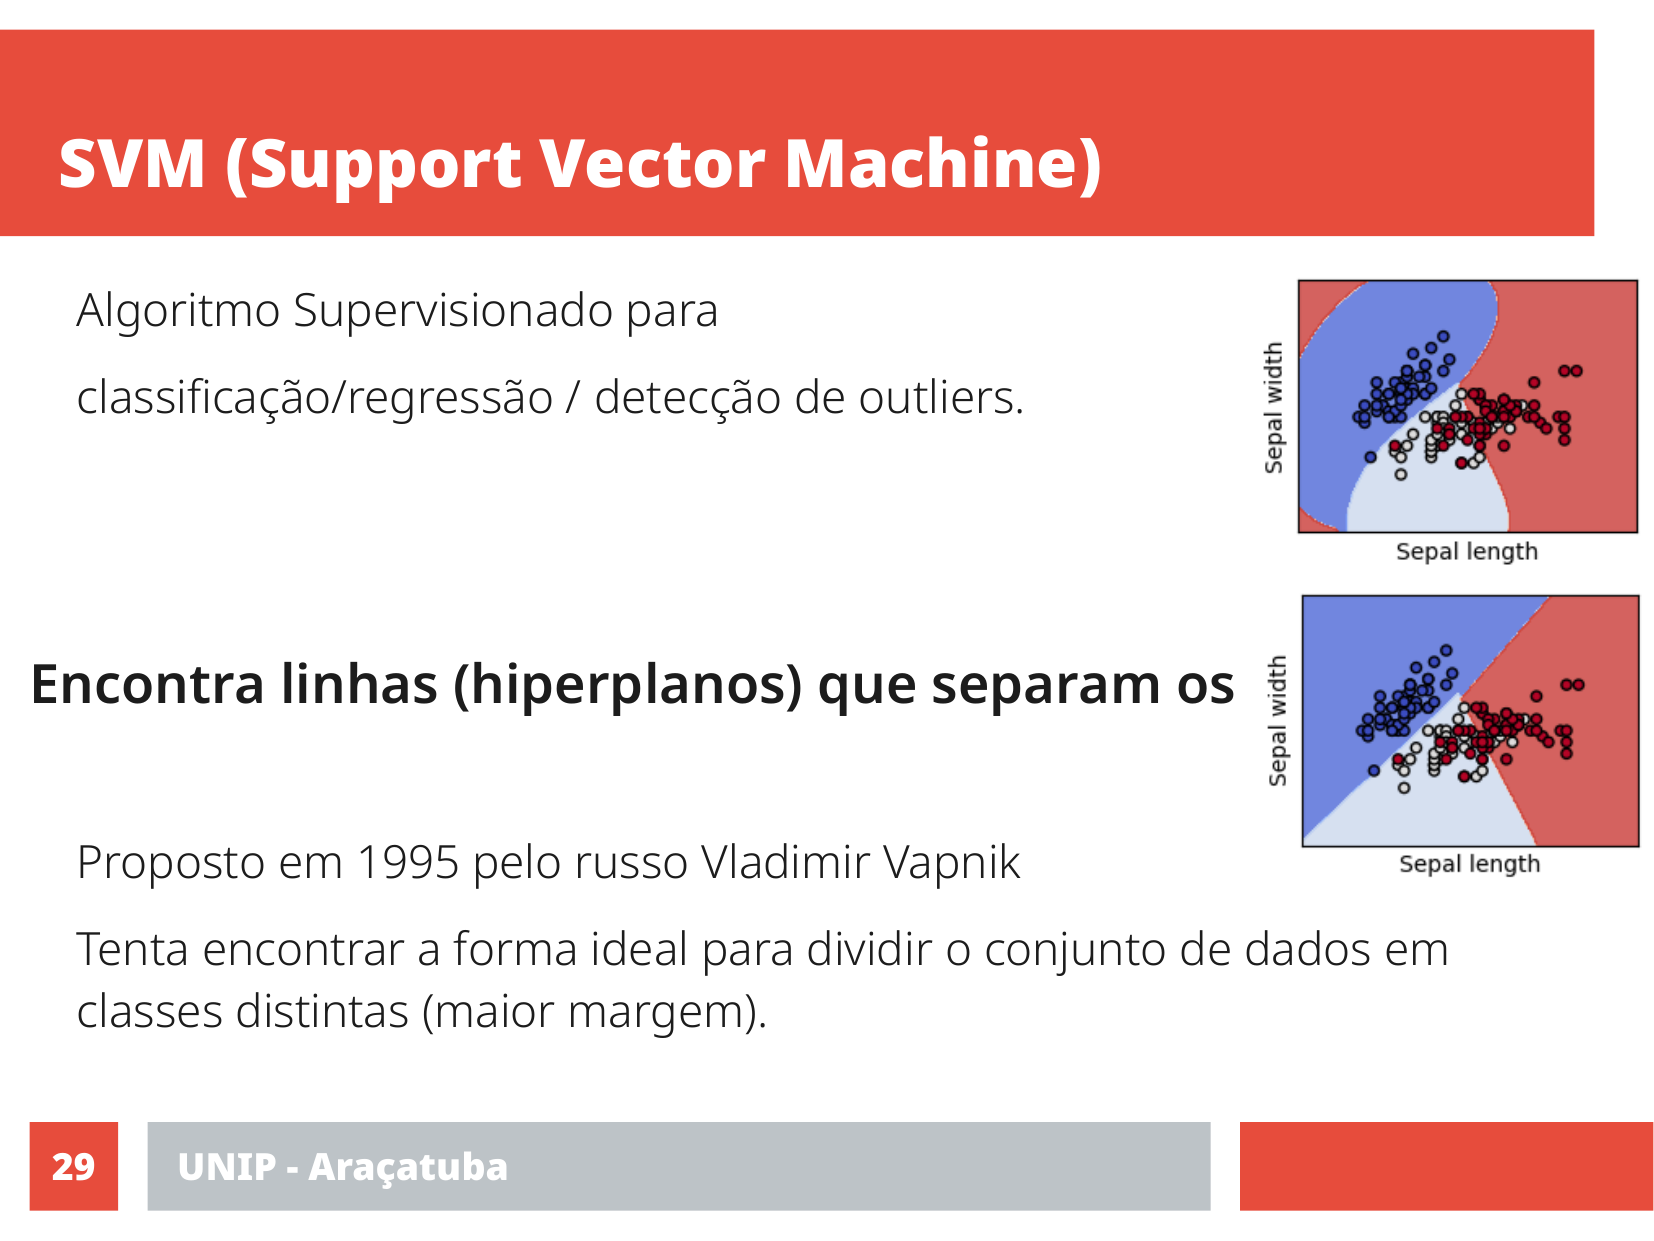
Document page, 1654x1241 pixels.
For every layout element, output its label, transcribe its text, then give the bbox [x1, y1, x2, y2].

picture [1246, 267, 1654, 882]
list Algoritmo Supervisionado para classificação/regressão / detecção de outliers. Encontra linhas (hiperplanos) que separam os dados. Proposto em 1995 pelo russo Vladimir Vapnik Tenta encontrar a forma ideal para dividir o conjunto de dados em classes distintas (maior margem). [29, 277, 1536, 1046]
title SVM (Support Vector Machine) [59, 59, 1595, 207]
